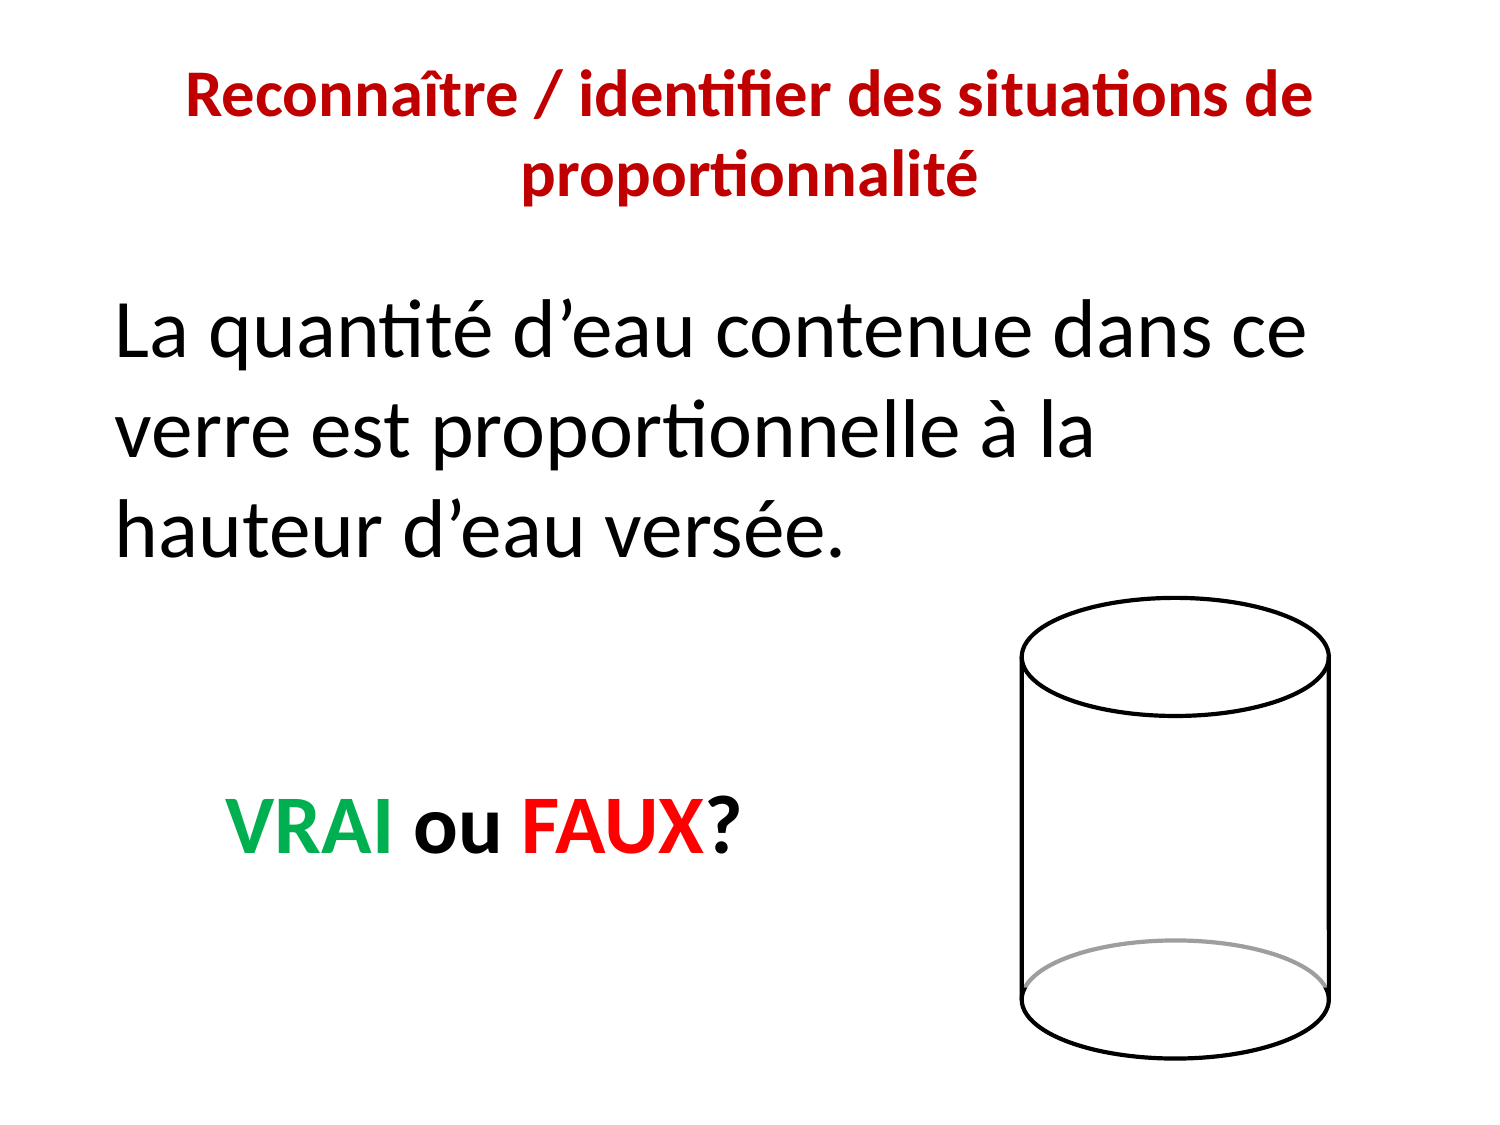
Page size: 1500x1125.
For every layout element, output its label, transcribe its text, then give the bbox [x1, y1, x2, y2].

text_box [1024, 775, 1326, 988]
text_box La quantité d’eau contenue dans ce verre est proportionnelle à la hauteur d’eau versée. [100, 267, 1388, 582]
text_box Reconnaître / identifier des situations de proportionnalité [41, 42, 1459, 218]
text_box VRAI ou FAUX? [171, 763, 798, 879]
